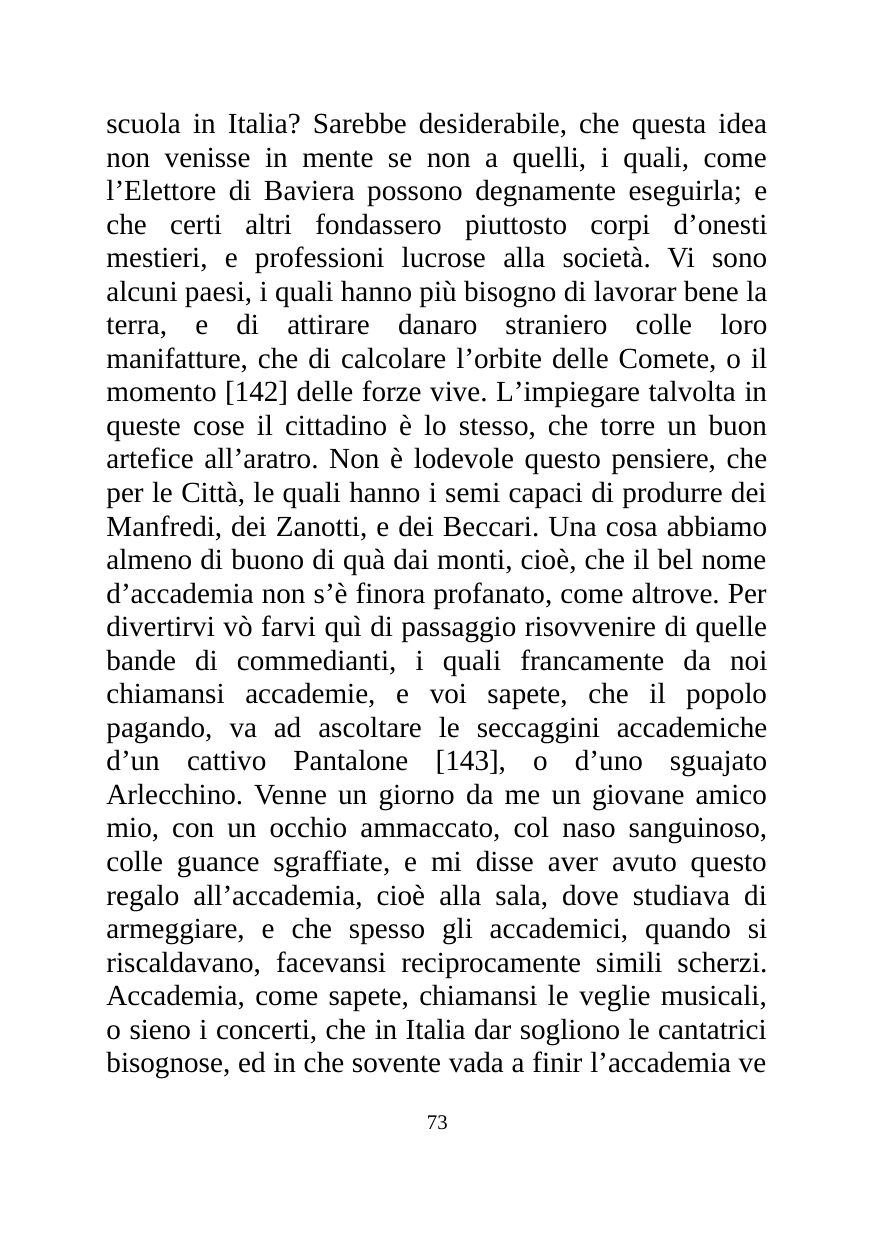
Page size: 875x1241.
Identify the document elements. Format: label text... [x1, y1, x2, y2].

text scuola in Italia? Sarebbe desiderabile, che questa idea non venisse in mente se non a quelli, i quali, come lʼElettore di Baviera possono degnamente eseguirla; e che certi altri fondassero piuttosto corpi d’onesti mestieri, e professioni lucrose alla società. Vi sono alcuni paesi, i quali hanno più bisogno di lavorar bene la terra, e di attirare danaro straniero colle loro manifatture, che di calcolare lʼorbite delle Comete, o il momento [142] delle forze vive. Lʼimpiegare talvolta in queste cose il cittadino è lo stesso, che torre un buon artefice allʼaratro. Non è lodevole questo pensiere, che per le Città, le quali hanno i semi capaci di produrre dei Manfredi, dei Zanotti, e dei Beccari. Una cosa abbiamo almeno di buono di quà dai monti, cioè, che il bel nome dʼaccademia non sʼè finora profanato, come altrove. Per divertirvi vò farvi quì di passaggio risovvenire di quelle bande di commedianti, i quali francamente da noi chiamansi accademie, e voi sapete, che il popolo pagando, va ad ascoltare le seccaggini accademiche dʼun cattivo Pantalone [143], o dʼuno sguajato Arlecchino. Venne un giorno da me un giovane amico mio, con un occhio ammaccato, col naso sanguinoso, colle guance sgraffiate, e mi disse aver avuto questo regalo allʼaccademia, cioè alla sala, dove studiava di armeggiare, e che spesso gli accademici, quando si riscaldavano, facevansi reciprocamente simili scherzi. Accademia, come sapete, chiamansi le veglie musicali, o sieno i concerti, che in Italia dar sogliono le cantatrici bisognose, ed in che sovente vada a finir lʼaccademia ve [106, 106, 768, 1079]
